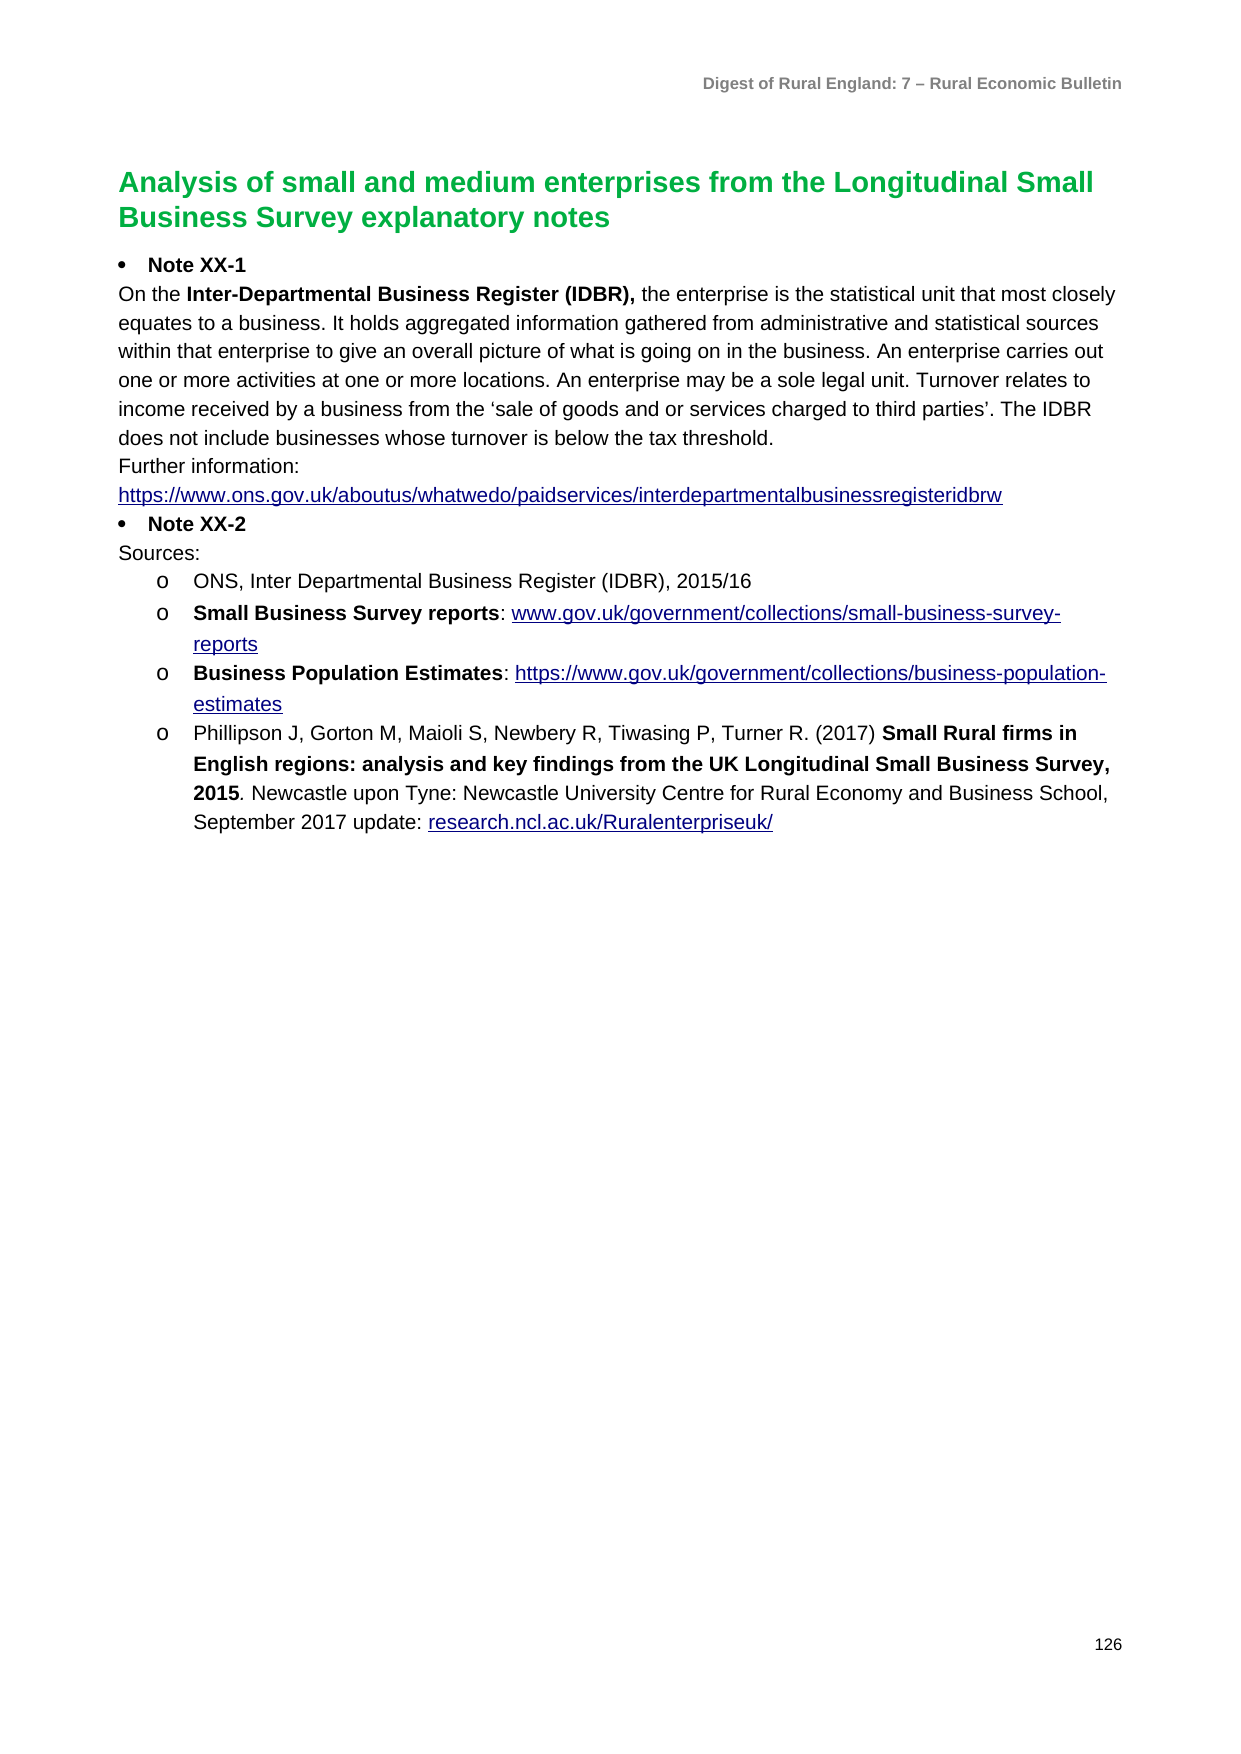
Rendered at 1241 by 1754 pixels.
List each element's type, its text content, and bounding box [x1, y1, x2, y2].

list Note XX-2 [118, 512, 1122, 536]
text On the Inter-Departmental Business Register (IDBR), the enterprise is the statistical unit that most closely equates to a business. It holds aggregated information gathered from administrative and statistical sources within that enterprise to give an overall picture of what is going on in the business. An enterprise carries out one or more activities at one or more locations. An enterprise may be a sole legal unit. Turnover relates to income received by a business from the ‘sale of goods and or services charged to third parties’. The IDBR does not include businesses whose turnover is below the tax threshold. [118, 282, 1122, 449]
list ONS, Inter Departmental Business Register (IDBR), 2015/16 [156, 569, 1122, 596]
list Business Population Estimates: https://www.gov.uk/government/collections/business-population-estimates [156, 661, 1122, 716]
list Phillipson J, Gorton M, Maioli S, Newbery R, Tiwasing P, Turner R. (2017) Small Rural firms in English regions: analysis and key findings from the UK Longitudinal Small Business Survey, 2015. Newcastle upon Tyne: Newcastle University Centre for Rural Economy and Business School, September 2017 update: research.ncl.ac.uk/Ruralenterpriseuk/ [156, 721, 1122, 834]
list Small Business Survey reports: www.gov.uk/government/collections/small-business-survey-reports [156, 601, 1122, 656]
list Note XX-1 [118, 253, 1122, 277]
subtitle Analysis of small and medium enterprises from the Longitudinal Small Business Survey explanatory notes [118, 164, 1122, 234]
text Further information: https://www.ons.gov.uk/aboutus/whatwedo/paidservices/interdepartmentalbusinessregisteridbrw [118, 454, 1122, 507]
text Sources: [118, 541, 1122, 564]
